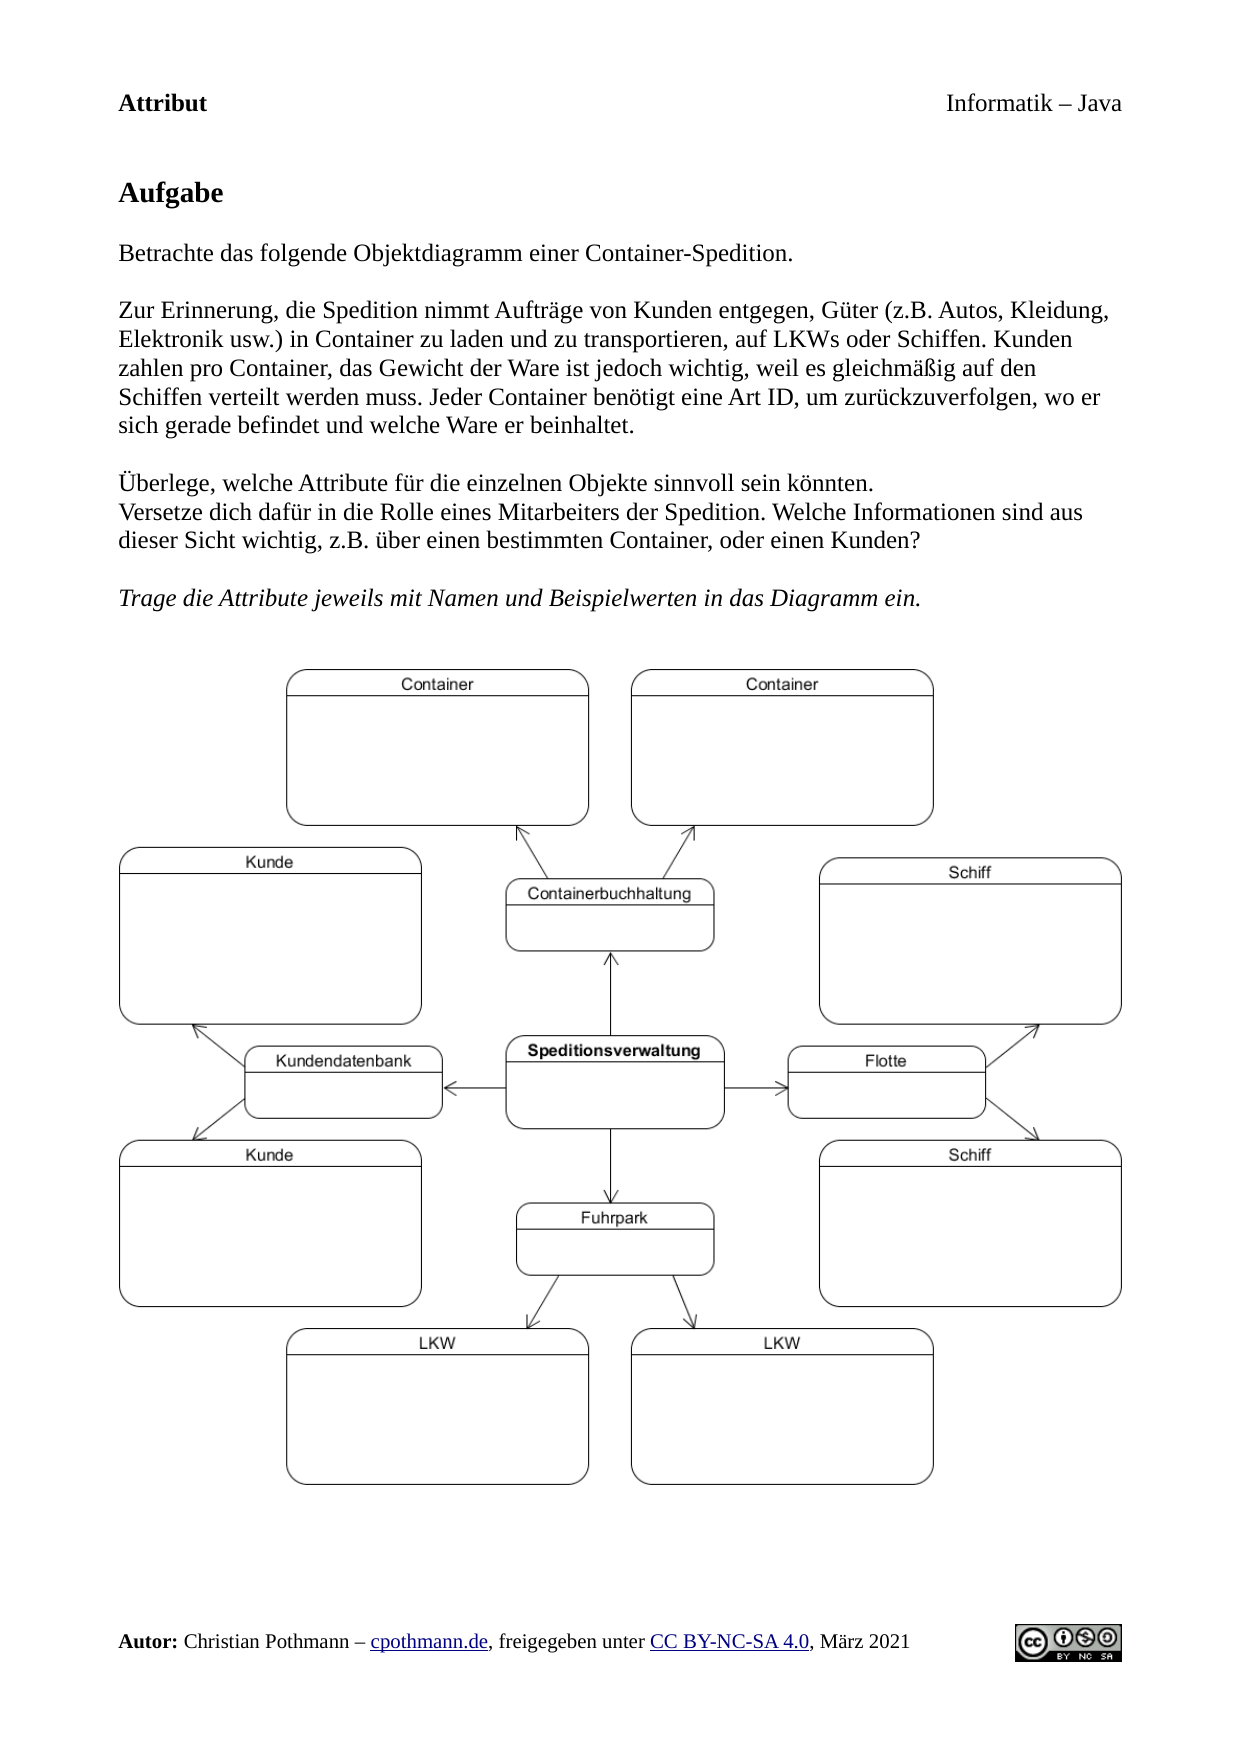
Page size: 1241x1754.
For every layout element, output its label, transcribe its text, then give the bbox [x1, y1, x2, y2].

text Autor: Christian Pothmann – cpothmann.de, freigegeben unter CC BY-NC-SA 4.0, März 2021 [118, 1629, 1015, 1653]
text Trage die Attribute jeweils mit Namen und Beispielwerten in das Diagramm ein. [118, 583, 1122, 612]
picture [118, 669, 1123, 1486]
text Zur Erinnerung, die Spedition nimmt Aufträge von Kunden entgegen, Güter (z.B. Autos, Kleidung, Elektronik usw.) in Container zu laden und zu transportieren, auf LKWs oder Schiffen. Kunden zahlen pro Container, das Gewicht der Ware ist jedoch wichtig, weil es gleichmäßig auf den Schiffen verteilt werden muss. Jeder Container benötigt eine Art ID, um zurückzuverfolgen, wo er sich gerade befindet und welche Ware er beinhaltet. Überlege, welche Attribute für die einzelnen Objekte sinnvoll sein könnten. [118, 295, 1122, 497]
text Versetze dich dafür in die Rolle eines Mitarbeiters der Spedition. Welche Informationen sind aus dieser Sicht wichtig, z.B. über einen bestimmten Container, oder einen Kunden? [118, 497, 1122, 554]
text Aufgabe [118, 176, 1122, 209]
text Betrachte das folgende Objektdiagramm einer Container-Spedition. [118, 238, 1122, 295]
picture [1015, 1624, 1122, 1662]
